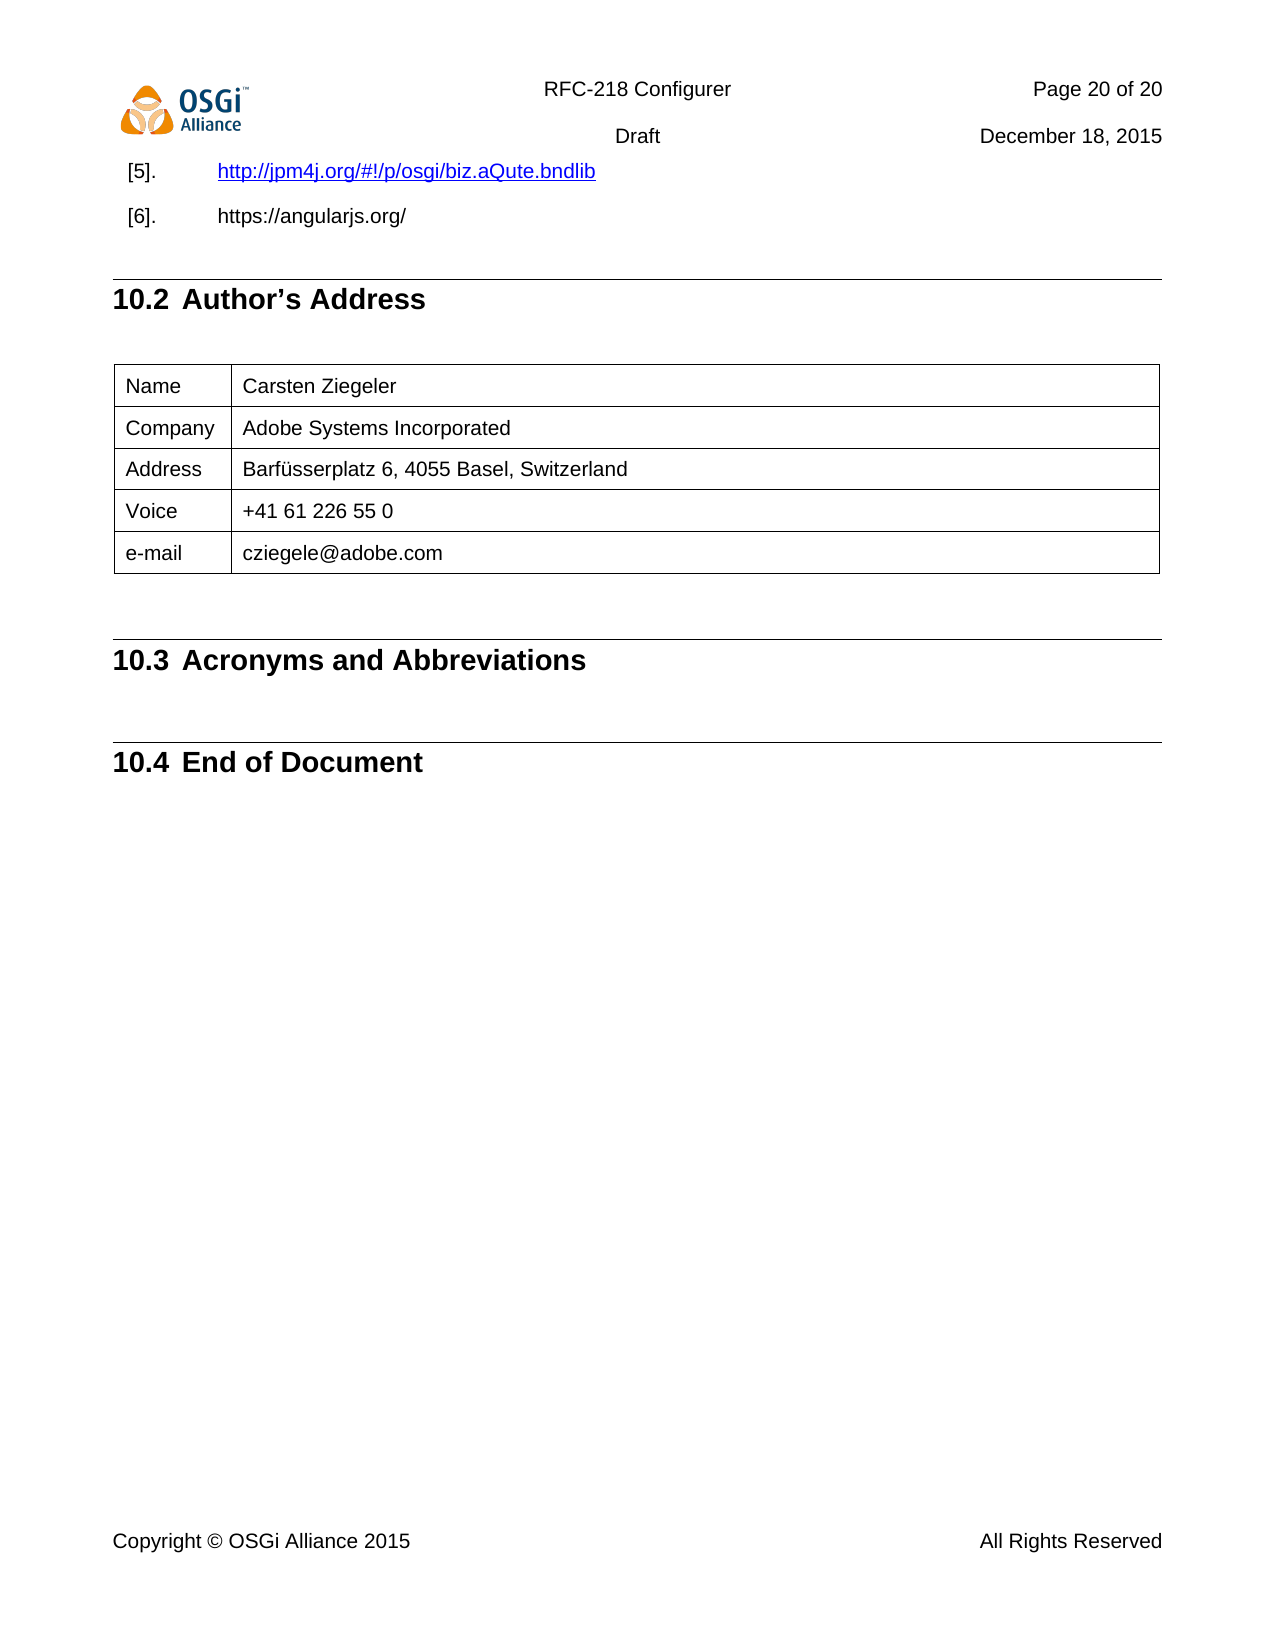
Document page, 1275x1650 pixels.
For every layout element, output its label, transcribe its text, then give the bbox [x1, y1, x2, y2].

list http://jpm4j.org/#!/p/osgi/biz.aQute.bndlib [127, 159, 1162, 183]
table_cell +41 61 226 55 0 [232, 490, 1159, 531]
table_cell Voice [115, 490, 231, 531]
picture [113, 78, 257, 142]
list https://angularjs.org/ [127, 204, 1162, 228]
table_cell Address [115, 449, 231, 489]
table_header Carsten Ziegeler [232, 365, 1159, 406]
table_cell Adobe Systems Incorporated [232, 407, 1159, 448]
subtitle End of Document [112, 743, 1162, 778]
subtitle Author’s Address [112, 280, 1162, 315]
table_cell cziegele@adobe.com [232, 532, 1159, 573]
table_cell e-mail [115, 532, 231, 573]
subtitle Acronyms and Abbreviations [112, 640, 1162, 676]
table_header Name [115, 365, 231, 406]
table_cell Company [115, 407, 231, 448]
table_cell Barfüsserplatz 6, 4055 Basel, Switzerland [232, 449, 1159, 489]
